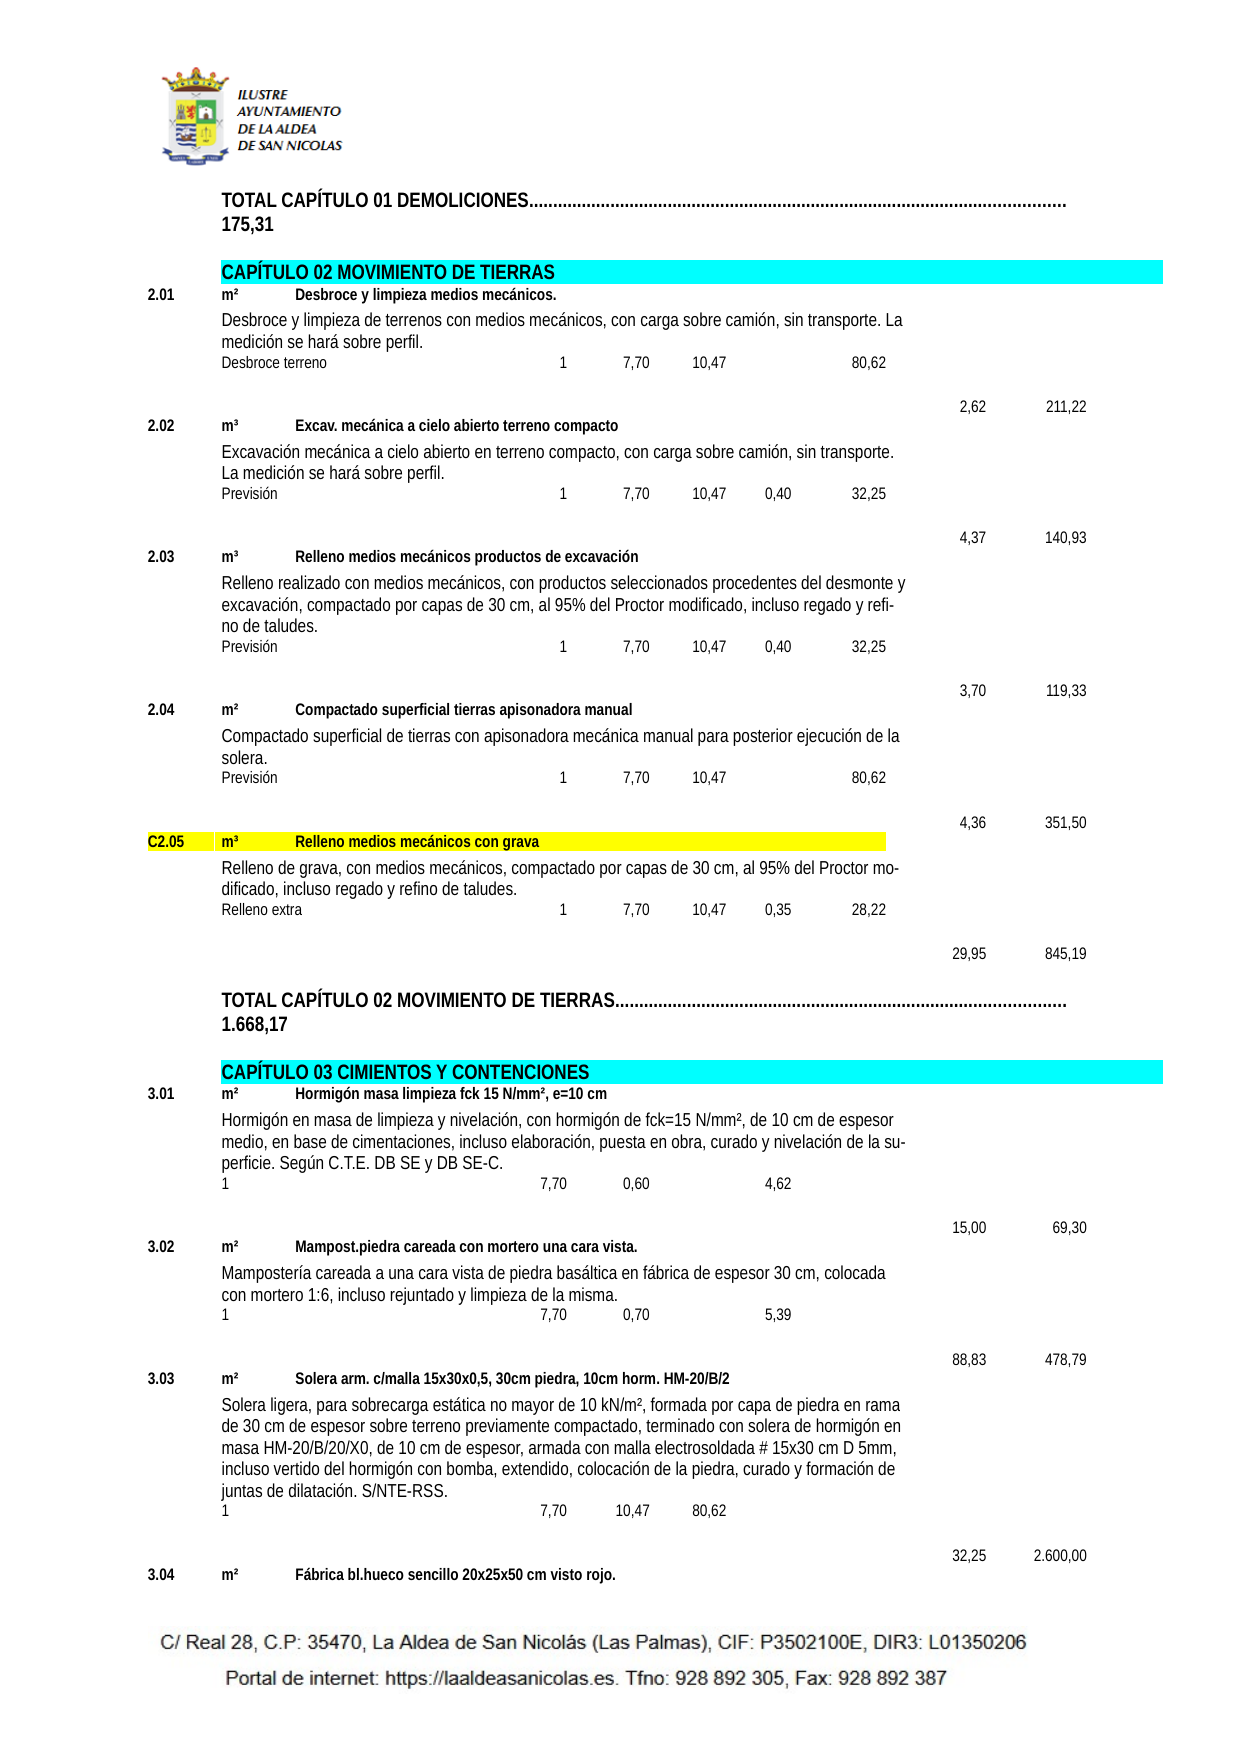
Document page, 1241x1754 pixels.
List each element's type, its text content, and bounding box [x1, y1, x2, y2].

text masa HM-20/B/20/X0, de 10 cm de espesor, armada con malla electrosoldada # 15x30 cm D 5mm, [148, 1437, 1093, 1458]
text incluso vertido del hormigón con bomba, extendido, colocación de la piedra, curado y formación de [148, 1458, 1093, 1480]
text Desbroce terreno 1 7,70 10,47 80,62 [148, 352, 1093, 372]
text 32,25 2.600,00 [148, 1545, 1093, 1564]
text 3.04 m² Fábrica bl.hueco sencillo 20x25x50 cm visto rojo. [148, 1564, 1093, 1584]
text Desbroce y limpieza de terrenos con medios mecánicos, con carga sobre camión, sin transporte. La [148, 309, 1093, 331]
text 1 7,70 0,60 4,62 [148, 1174, 1093, 1193]
text C2.05 m³ Relleno medios mecánicos con grava [148, 832, 1093, 851]
text no de taludes. [148, 615, 1093, 637]
text excavación, compactado por capas de 30 cm, al 95% del Proctor modificado, incluso regado y refi- [148, 594, 1093, 615]
text 1 7,70 0,70 5,39 [148, 1305, 1093, 1324]
text CAPÍTULO 03 CIMIENTOS Y CONTENCIONES [148, 1060, 1093, 1084]
text Hormigón en masa de limpieza y nivelación, con hormigón de fck=15 N/mm², de 10 cm de espesor [148, 1109, 1093, 1131]
text juntas de dilatación. S/NTE-RSS. [148, 1480, 1093, 1501]
text 2.04 m² Compactado superficial tierras apisonadora manual [148, 700, 1093, 719]
picture [148, 59, 358, 173]
text 2.01 m² Desbroce y limpieza medios mecánicos. [148, 284, 1093, 303]
text Relleno realizado con medios mecánicos, con productos seleccionados procedentes del desmonte y [148, 572, 1093, 594]
text Relleno de grava, con medios mecánicos, compactado por capas de 30 cm, al 95% del Proctor mo- [148, 857, 1093, 878]
text 4,36 351,50 [148, 812, 1093, 832]
text TOTAL CAPÍTULO 02 MOVIMIENTO DE TIERRAS 1.668,17 [148, 988, 1093, 1036]
text medición se hará sobre perfil. [148, 331, 1093, 352]
text 15,00 69,30 [148, 1218, 1093, 1237]
text Compactado superficial de tierras con apisonadora mecánica manual para posterior ejecución de la [148, 725, 1093, 747]
text 88,83 478,79 [148, 1349, 1093, 1368]
text de 30 cm de espesor sobre terreno previamente compactado, terminado con solera de hormigón en [148, 1415, 1093, 1437]
text La medición se hará sobre perfil. [148, 462, 1093, 484]
text 4,37 140,93 [148, 528, 1093, 547]
text Mampostería careada a una cara vista de piedra basáltica en fábrica de espesor 30 cm, colocada [148, 1262, 1093, 1283]
picture [148, 1626, 1034, 1694]
text 3.01 m² Hormigón masa limpieza fck 15 N/mm², e=10 cm [148, 1084, 1093, 1103]
text medio, en base de cimentaciones, incluso elaboración, puesta en obra, curado y nivelación de la su- [148, 1131, 1093, 1152]
text TOTAL CAPÍTULO 01 DEMOLICIONES 175,31 [148, 188, 1093, 236]
text Previsión 1 7,70 10,47 80,62 [148, 768, 1093, 787]
text Relleno extra 1 7,70 10,47 0,35 28,22 [148, 900, 1093, 919]
text con mortero 1:6, incluso rejuntado y limpieza de la misma. [148, 1283, 1093, 1305]
text 2.03 m³ Relleno medios mecánicos productos de excavación [148, 547, 1093, 566]
text 29,95 845,19 [148, 944, 1093, 963]
text 3.02 m² Mampost.piedra careada con mortero una cara vista. [148, 1237, 1093, 1256]
text Excavación mecánica a cielo abierto en terreno compacto, con carga sobre camión, sin transporte. [148, 441, 1093, 462]
text 2,62 211,22 [148, 397, 1093, 416]
text dificado, incluso regado y refino de taludes. [148, 878, 1093, 900]
text perficie. Según C.T.E. DB SE y DB SE-C. [148, 1152, 1093, 1174]
text 3,70 119,33 [148, 681, 1093, 700]
text Solera ligera, para sobrecarga estática no mayor de 10 kN/m², formada por capa de piedra en rama [148, 1393, 1093, 1415]
text 3.03 m² Solera arm. c/malla 15x30x0,5, 30cm piedra, 10cm horm. HM-20/B/2 [148, 1368, 1093, 1388]
text CAPÍTULO 02 MOVIMIENTO DE TIERRAS [148, 260, 1093, 284]
text solera. [148, 747, 1093, 768]
text Previsión 1 7,70 10,47 0,40 32,25 [148, 484, 1093, 503]
text 1 7,70 10,47 80,62 [148, 1501, 1093, 1520]
text 2.02 m³ Excav. mecánica a cielo abierto terreno compacto [148, 416, 1093, 435]
text Previsión 1 7,70 10,47 0,40 32,25 [148, 637, 1093, 656]
